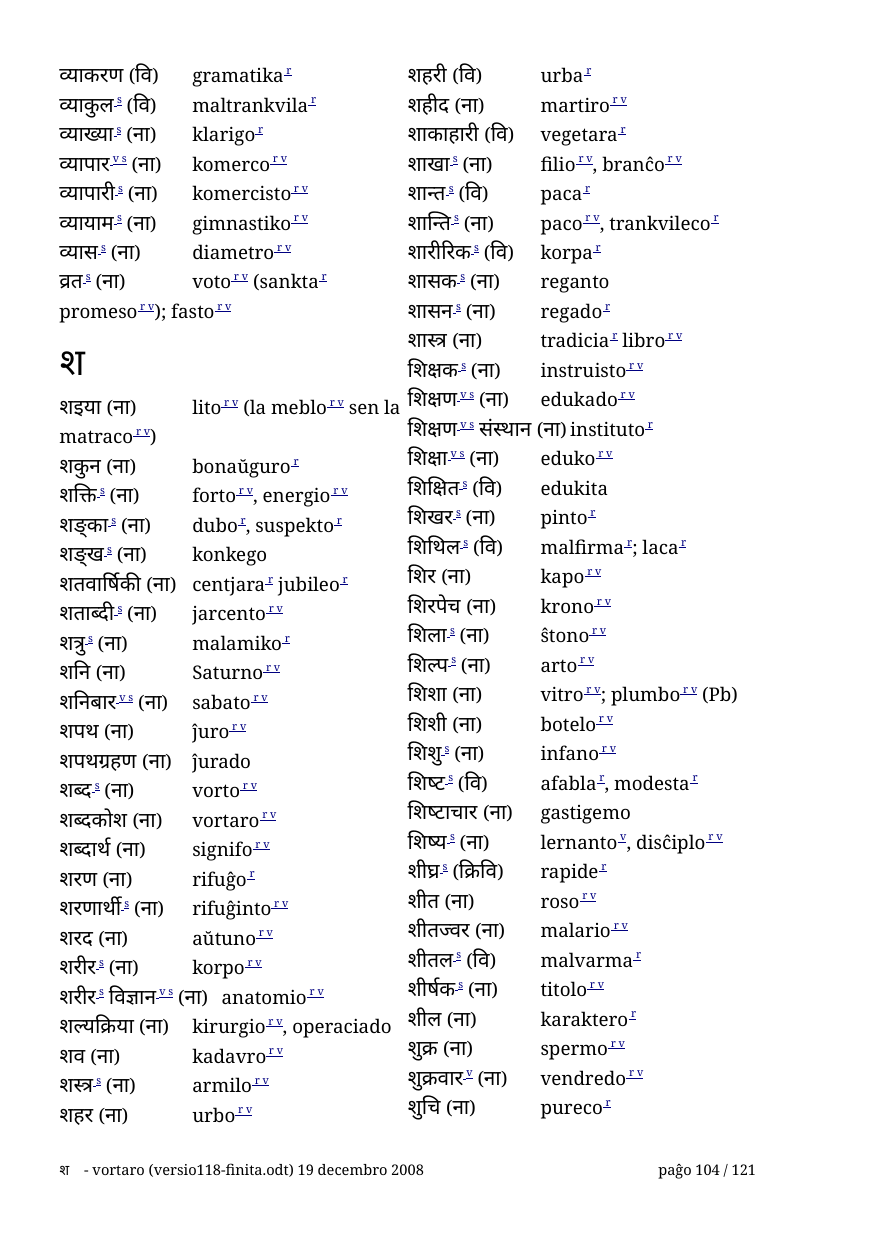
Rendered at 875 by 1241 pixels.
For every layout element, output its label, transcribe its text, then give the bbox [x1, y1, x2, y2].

text व्यास s (ना) diametro r v [59, 236, 407, 265]
text शपथग्रहण (ना) ĵurado [59, 745, 407, 774]
text शिक्षण v s (ना) edukado r v [407, 383, 756, 413]
text शताब्दी s (ना) jarcento r v [59, 597, 407, 627]
text व्याख्या s (ना) klarigo r [59, 118, 407, 147]
text शीघ्र s (क्रिवि) rapide r [407, 855, 756, 884]
text शिर (ना) kapo r v [407, 560, 756, 590]
text शहीद (ना) martiro r v [407, 88, 756, 118]
text शब्द s (ना) vorto r v [59, 774, 407, 804]
text शपथ (ना) ĵuro r v [59, 715, 407, 745]
text शहर (ना) urbo r v [59, 1098, 407, 1128]
text शल्यक्रिया (ना) kirurgio r v, operaciado [59, 1010, 407, 1039]
text शाकाहारी (वि) vegetara r [407, 118, 756, 147]
text शिक्षित s (वि) edukita [407, 472, 756, 501]
subtitle श [59, 342, 407, 391]
text शब्दार्थ (ना) signifo r v [59, 833, 407, 863]
text शरण (ना) rifuĝo r [59, 863, 407, 892]
text व्याकुल s (वि) maltrankvila r [59, 88, 407, 118]
text शइया (ना) lito r v (la meblo r v sen la matraco r v) [59, 391, 407, 450]
text शिशु s (ना) infano r v [407, 737, 756, 767]
text शिल्प s (ना) arto r v [407, 649, 756, 678]
text शास्त्र (ना) tradicia r libro r v [407, 324, 756, 354]
text शनि (ना) Saturno r v [59, 656, 407, 686]
text शान्ति s (ना) paco r v, trankvileco r [407, 206, 756, 236]
text व्यापारी s (ना) komercisto r v [59, 177, 407, 206]
text शासक s (ना) reganto [407, 265, 756, 295]
text शिक्षण v s संस्थान (ना) instituto r [407, 413, 756, 442]
text व्यायाम s (ना) gimnastiko r v [59, 206, 407, 236]
text शरणार्थी s (ना) rifuĝinto r v [59, 892, 407, 922]
text शीर्षक s (ना) titolo r v [407, 973, 756, 1002]
text शिला s (ना) ŝtono r v [407, 619, 756, 649]
text शिरपेच (ना) krono r v [407, 590, 756, 619]
text शव (ना) kadavro r v [59, 1039, 407, 1069]
text शस्त्र s (ना) armilo r v [59, 1069, 407, 1098]
text शिष्ट s (वि) afabla r, modesta r [407, 767, 756, 796]
text शीत (ना) roso r v [407, 884, 756, 914]
text शिक्षा v s (ना) eduko r v [407, 442, 756, 472]
text शान्त s (वि) paca r [407, 177, 756, 206]
text शरीर s (ना) korpo r v [59, 951, 407, 981]
text शक्ति s (ना) forto r v, energio r v [59, 479, 407, 509]
text शुक्र (ना) spermo r v [407, 1032, 756, 1061]
text शाखा s (ना) filio r v, branĉo r v [407, 147, 756, 177]
text शुक्रवार v (ना) vendredo r v [407, 1061, 756, 1091]
text शिखर s (ना) pinto r [407, 501, 756, 531]
text शुचि (ना) pureco r [407, 1091, 756, 1120]
text शील (ना) karaktero r [407, 1002, 756, 1032]
text शत्रु s (ना) malamiko r [59, 627, 407, 656]
text शिष्य s (ना) lernanto v, disĉiplo r v [407, 826, 756, 855]
text व्याकरण (वि) gramatika r [59, 59, 407, 88]
text शनिबार v s (ना) sabato r v [59, 686, 407, 715]
text शीतज्वर (ना) malario r v [407, 914, 756, 943]
text शतवार्षिकी (ना) centjara r jubileo r [59, 568, 407, 597]
text शब्दकोश (ना) vortaro r v [59, 804, 407, 833]
text शिशी (ना) botelo r v [407, 708, 756, 737]
text व्यापार v s (ना) komerco r v [59, 147, 407, 177]
text व्रत s (ना) voto r v (sankta r promeso r v); fasto r v [59, 265, 407, 324]
text शिशा (ना) vitro r v; plumbo r v (Pb) [407, 678, 756, 708]
text शरीर s विज्ञान v s (ना) anatomio r v [59, 981, 407, 1010]
text शारीरिक s (वि) korpa r [407, 236, 756, 265]
text शकुन (ना) bonaŭguro r [59, 450, 407, 479]
text शरद (ना) aŭtuno r v [59, 922, 407, 951]
text शासन s (ना) regado r [407, 295, 756, 324]
text शङ्ख s (ना) konkego [59, 538, 407, 568]
text शीतल s (वि) malvarma r [407, 943, 756, 973]
text शङ्का s (ना) dubo r, suspekto r [59, 509, 407, 538]
text शिक्षक s (ना) instruisto r v [407, 354, 756, 383]
text शिष्टाचार (ना) gastigemo [407, 796, 756, 826]
text शिथिल s (वि) malfirma r; laca r [407, 531, 756, 560]
text शहरी (वि) urba r [407, 59, 756, 88]
